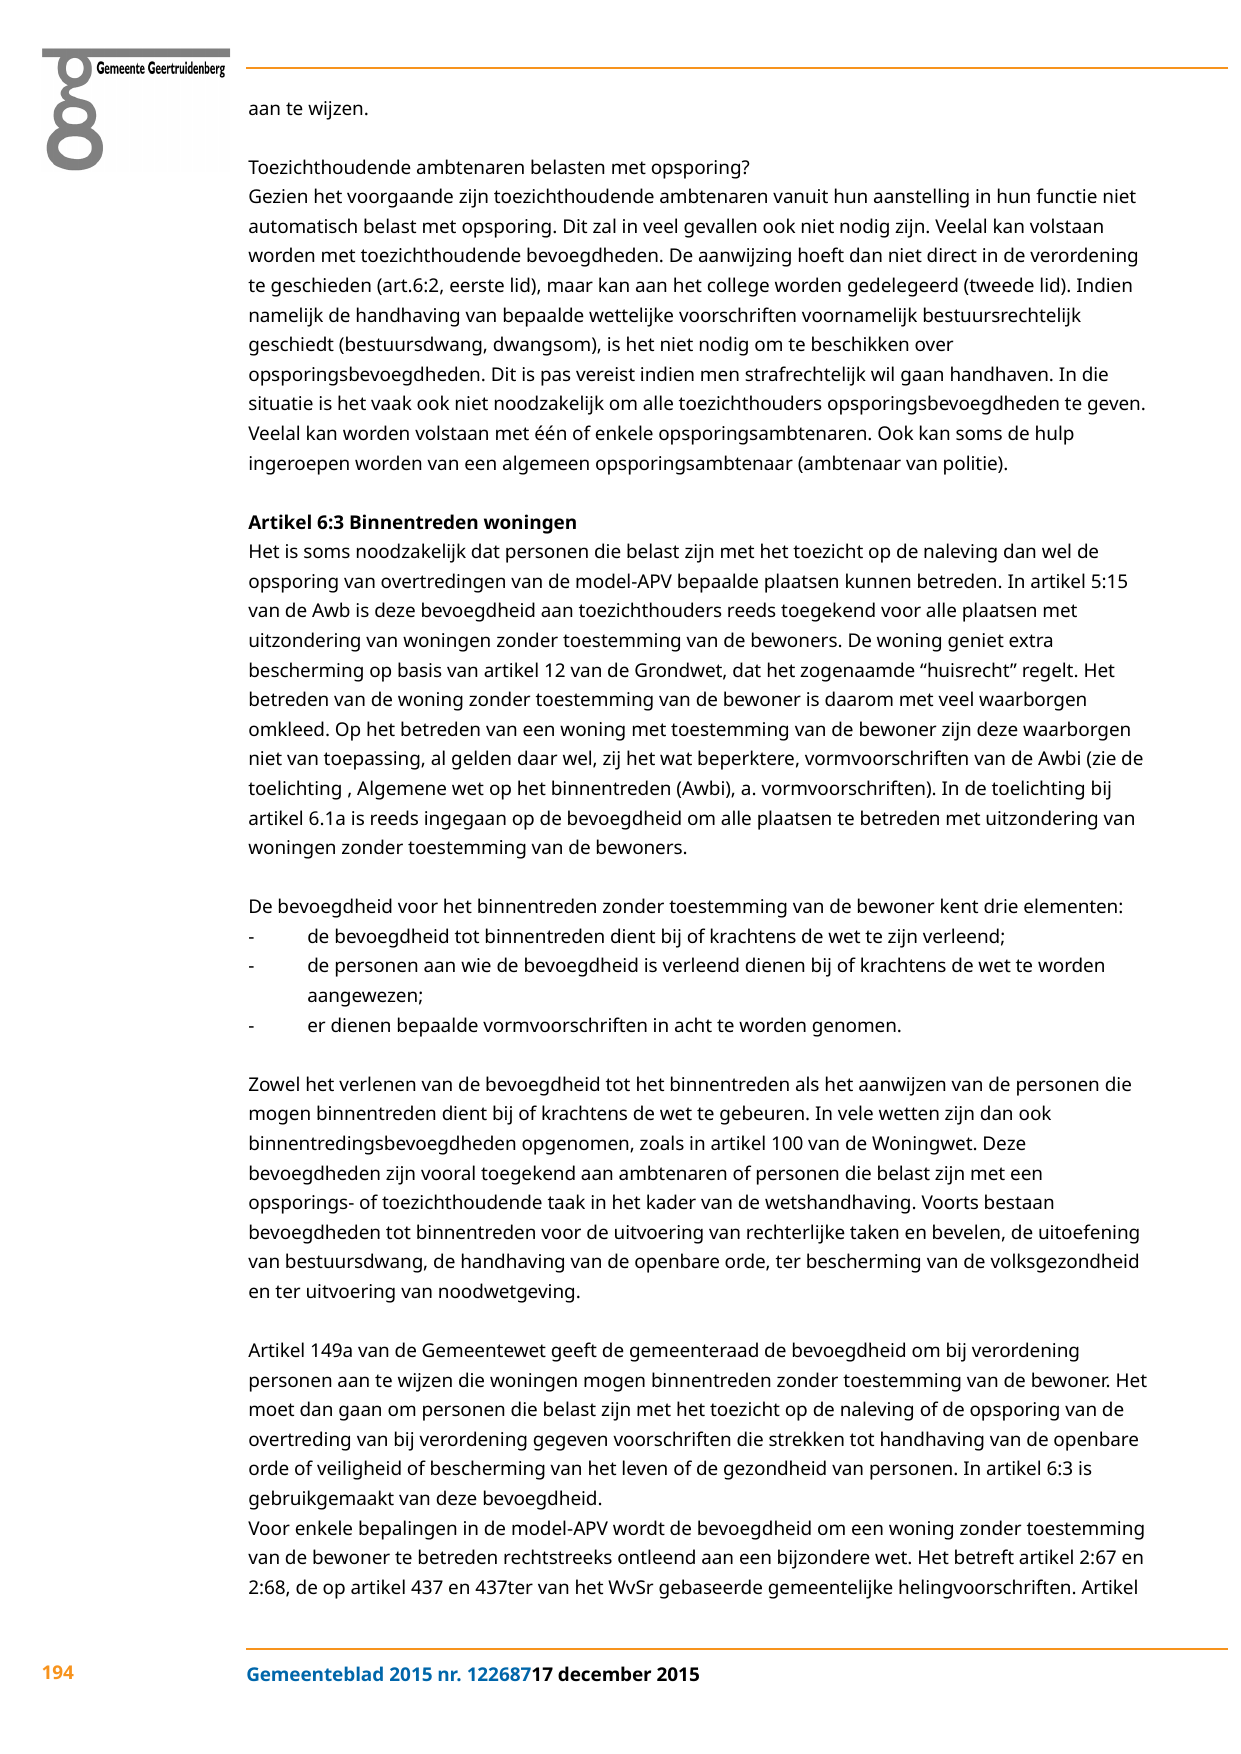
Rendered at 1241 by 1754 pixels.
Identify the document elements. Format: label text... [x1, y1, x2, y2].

picture [41, 47, 231, 172]
text Toezichthoudende ambtenaren belasten met opsporing? [248, 154, 1152, 180]
text Zowel het verlenen van de bevoegdheid tot het binnentreden als het aanwijzen van de personen die mogen binnentreden dient bij of krachtens de wet te gebeuren. In vele wetten zijn dan ook binnentredingsbevoegdheden opgenomen, zoals in artikel 100 van de Woningwet. Deze bevoegdheden zijn vooral toegekend aan ambtenaren of personen die belast zijn met een opsporings- of toezichthoudende taak in het kader van de wetshandhaving. Voorts bestaan bevoegdheden tot binnentreden voor de uitvoering van rechterlijke taken en bevelen, de uitoefening van bestuursdwang, de handhaving van de openbare orde, ter bescherming van de volksgezondheid en ter uitvoering van noodwetgeving. [248, 1071, 1152, 1304]
text Gezien het voorgaande zijn toezichthoudende ambtenaren vanuit hun aanstelling in hun functie niet automatisch belast met opsporing. Dit zal in veel gevallen ook niet nodig zijn. Veelal kan volstaan worden met toezichthoudende bevoegdheden. De aanwijzing hoeft dan niet direct in de verordening te geschieden (art.6:2, eerste lid), maar kan aan het college worden gedelegeerd (tweede lid). Indien namelijk de handhaving van bepaalde wettelijke voorschriften voornamelijk bestuursrechtelijk geschiedt (bestuursdwang, dwangsom), is het niet nodig om te beschikken over opsporingsbevoegdheden. Dit is pas vereist indien men strafrechtelijk wil gaan handhaven. In die situatie is het vaak ook niet noodzakelijk om alle toezichthouders opsporingsbevoegdheden te geven. Veelal kan worden volstaan met één of enkele opsporingsambtenaren. Ook kan soms de hulp ingeroepen worden van een algemeen opsporingsambtenaar (ambtenaar van politie). [248, 183, 1152, 476]
text Artikel 6:3 Binnentreden woningen [248, 509, 1152, 535]
text Het is soms noodzakelijk dat personen die belast zijn met het toezicht op de naleving dan wel de opsporing van overtredingen van de model-APV bepaalde plaatsen kunnen betreden. In artikel 5:15 van de Awb is deze bevoegdheid aan toezichthouders reeds toegekend voor alle plaatsen met uitzondering van woningen zonder toestemming van de bewoners. De woning geniet extra bescherming op basis van artikel 12 van de Grondwet, dat het zogenaamde “huisrecht” regelt. Het betreden van de woning zonder toestemming van de bewoner is daarom met veel waarborgen omkleed. Op het betreden van een woning met toestemming van de bewoner zijn deze waarborgen niet van toepassing, al gelden daar wel, zij het wat beperktere, vormvoorschriften van de Awbi (zie de toelichting , Algemene wet op het binnentreden (Awbi), a. vormvoorschriften). In de toelichting bij artikel 6.1a is reeds ingegaan op de bevoegdheid om alle plaatsen te betreden met uitzondering van woningen zonder toestemming van de bewoners. [248, 538, 1152, 860]
text De bevoegdheid voor het binnentreden zonder toestemming van de bewoner kent drie elementen: [248, 893, 1152, 919]
text aan te wijzen. [248, 95, 1152, 121]
text Artikel 149a van de Gemeentewet geeft de gemeenteraad de bevoegdheid om bij verordening personen aan te wijzen die woningen mogen binnentreden zonder toestemming van de bewoner. Het moet dan gaan om personen die belast zijn met het toezicht op de naleving of de opsporing van de overtreding van bij verordening gegeven voorschriften die strekken tot handhaving van de openbare orde of veiligheid of bescherming van het leven of de gezondheid van personen. In artikel 6:3 is gebruikgemaakt van deze bevoegdheid. [248, 1337, 1152, 1511]
list er dienen bepaalde vormvoorschriften in acht te worden genomen. [248, 1012, 1152, 1038]
list de bevoegdheid tot binnentreden dient bij of krachtens de wet te zijn verleend; [248, 923, 1152, 949]
text Voor enkele bepalingen in de model-APV wordt de bevoegdheid om een woning zonder toestemming van de bewoner te betreden rechtstreeks ontleend aan een bijzondere wet. Het betreft artikel 2:67 en 2:68, de op artikel 437 en 437ter van het WvSr gebaseerde gemeentelijke helingvoorschriften. Artikel [248, 1515, 1152, 1600]
list de personen aan wie de bevoegdheid is verleend dienen bij of krachtens de wet te worden aangewezen; [248, 953, 1152, 1008]
